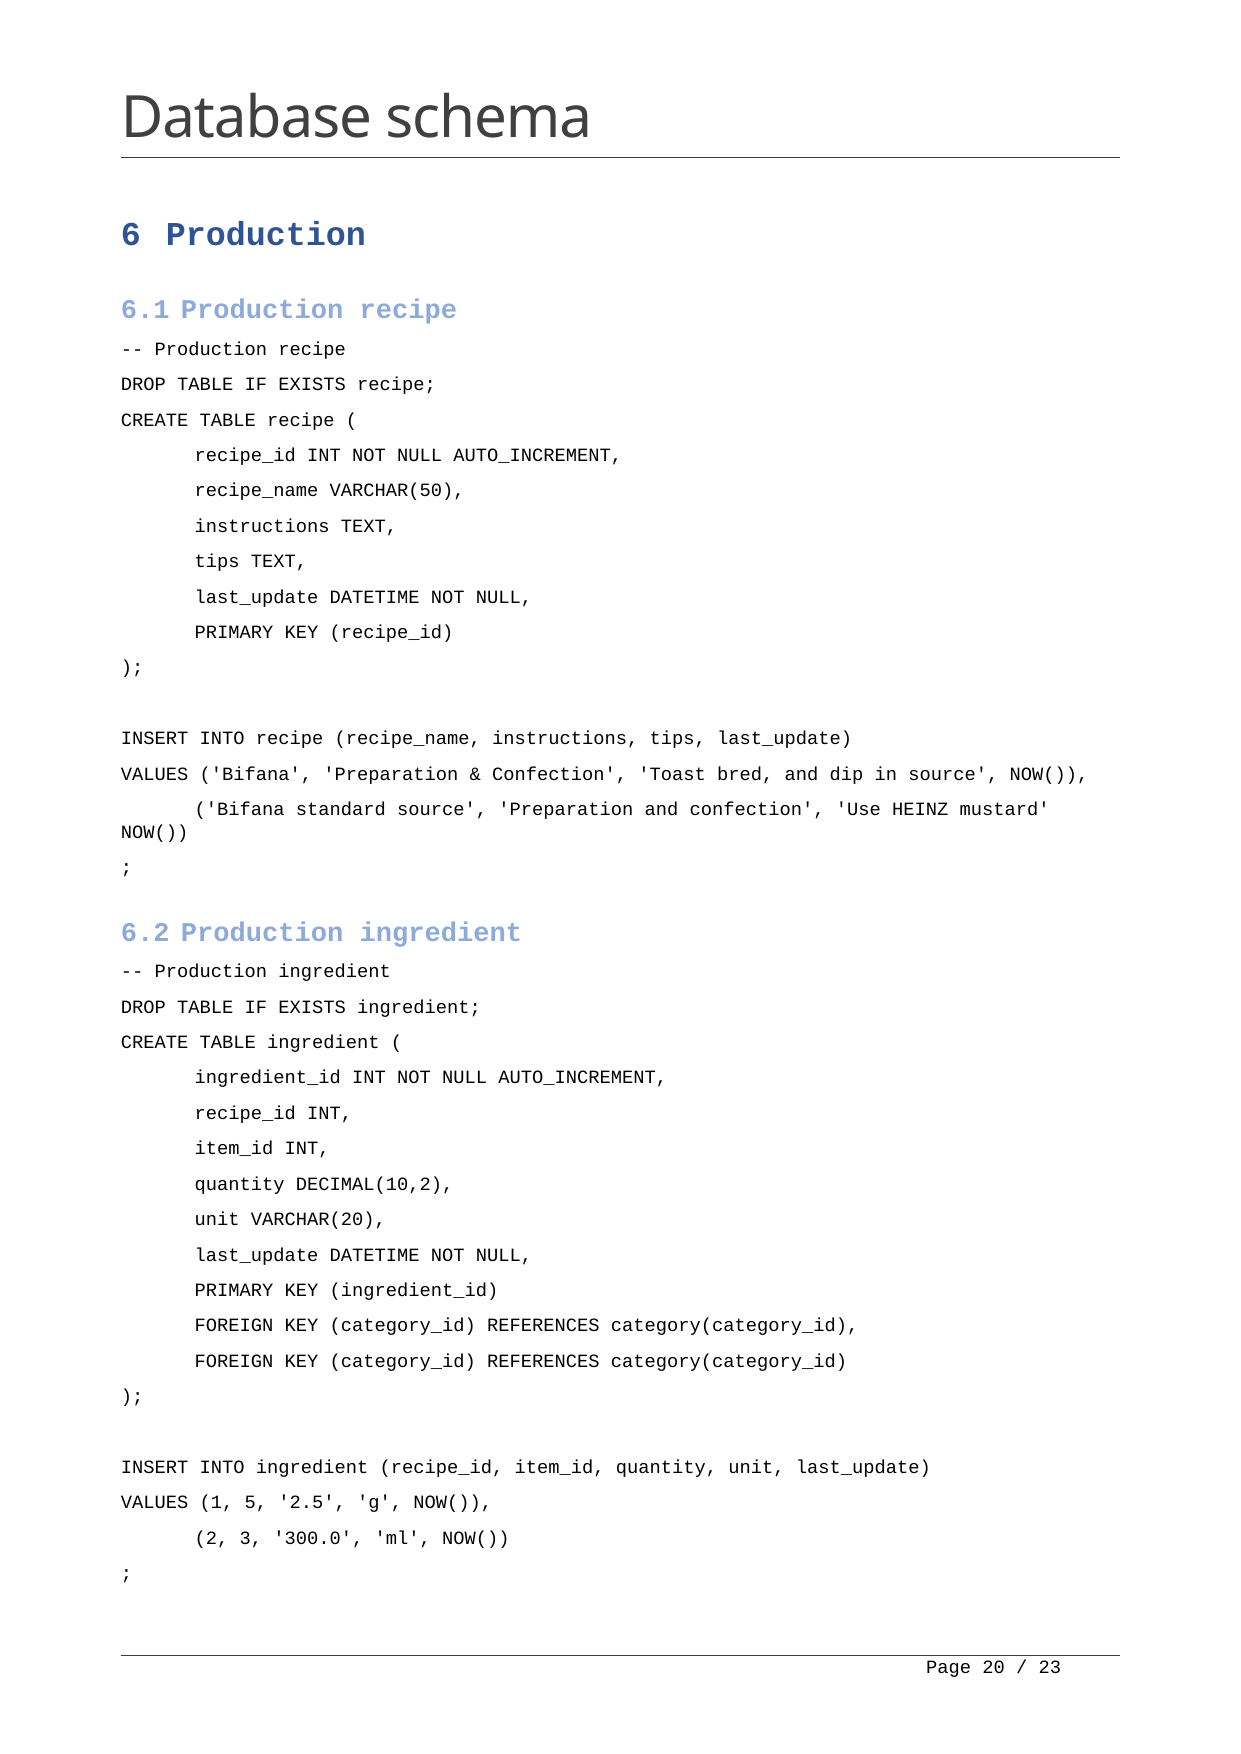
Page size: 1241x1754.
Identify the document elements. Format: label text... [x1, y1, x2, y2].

text ingredient_id INT NOT NULL AUTO_INCREMENT, [121, 1068, 1120, 1089]
text DROP TABLE IF EXISTS ingredient; [121, 997, 1120, 1019]
text INSERT INTO recipe (recipe_name, instructions, tips, last_update) [121, 729, 1120, 750]
text recipe_id INT, [121, 1104, 1120, 1125]
text VALUES (1, 5, '2.5', 'g', NOW()), [121, 1493, 1120, 1514]
text ); [121, 1387, 1120, 1408]
text recipe_name VARCHAR(50), [121, 481, 1120, 502]
text INSERT INTO ingredient (recipe_id, item_id, quantity, unit, last_update) [121, 1458, 1120, 1479]
text PRIMARY KEY (recipe_id) [121, 623, 1120, 644]
text (2, 3, '300.0', 'ml', NOW()) [121, 1529, 1120, 1550]
text unit VARCHAR(20), [121, 1210, 1120, 1231]
text ('Bifana standard source', 'Preparation and confection', 'Use HEINZ mustard' NOW()) [121, 800, 1120, 844]
text FOREIGN KEY (category_id) REFERENCES category(category_id), [121, 1316, 1120, 1337]
text -- Production recipe [121, 339, 1120, 361]
text quantity DECIMAL(10,2), [121, 1174, 1120, 1196]
text CREATE TABLE ingredient ( [121, 1033, 1120, 1054]
text last_update DATETIME NOT NULL, [194, 587, 1120, 609]
text ; [121, 858, 1120, 879]
subtitle Production [121, 218, 1120, 256]
text ; [121, 1564, 1120, 1585]
text FOREIGN KEY (category_id) REFERENCES category(category_id) [121, 1352, 1120, 1373]
text recipe_id INT NOT NULL AUTO_INCREMENT, [121, 446, 1120, 467]
subtitle Production ingredient [121, 919, 1120, 949]
text PRIMARY KEY (ingredient_id) [121, 1281, 1120, 1302]
text ); [121, 658, 1120, 679]
text VALUES ('Bifana', 'Preparation & Confection', 'Toast bred, and dip in source', NOW()), [121, 764, 1120, 786]
text tips TEXT, [121, 552, 1120, 573]
text DROP TABLE IF EXISTS recipe; [121, 375, 1120, 396]
text last_update DATETIME NOT NULL, [194, 1245, 1120, 1267]
text -- Production ingredient [121, 962, 1120, 983]
text CREATE TABLE recipe ( [121, 410, 1120, 432]
text instructions TEXT, [121, 517, 1120, 538]
text item_id INT, [121, 1139, 1120, 1160]
subtitle Production recipe [121, 296, 1120, 327]
